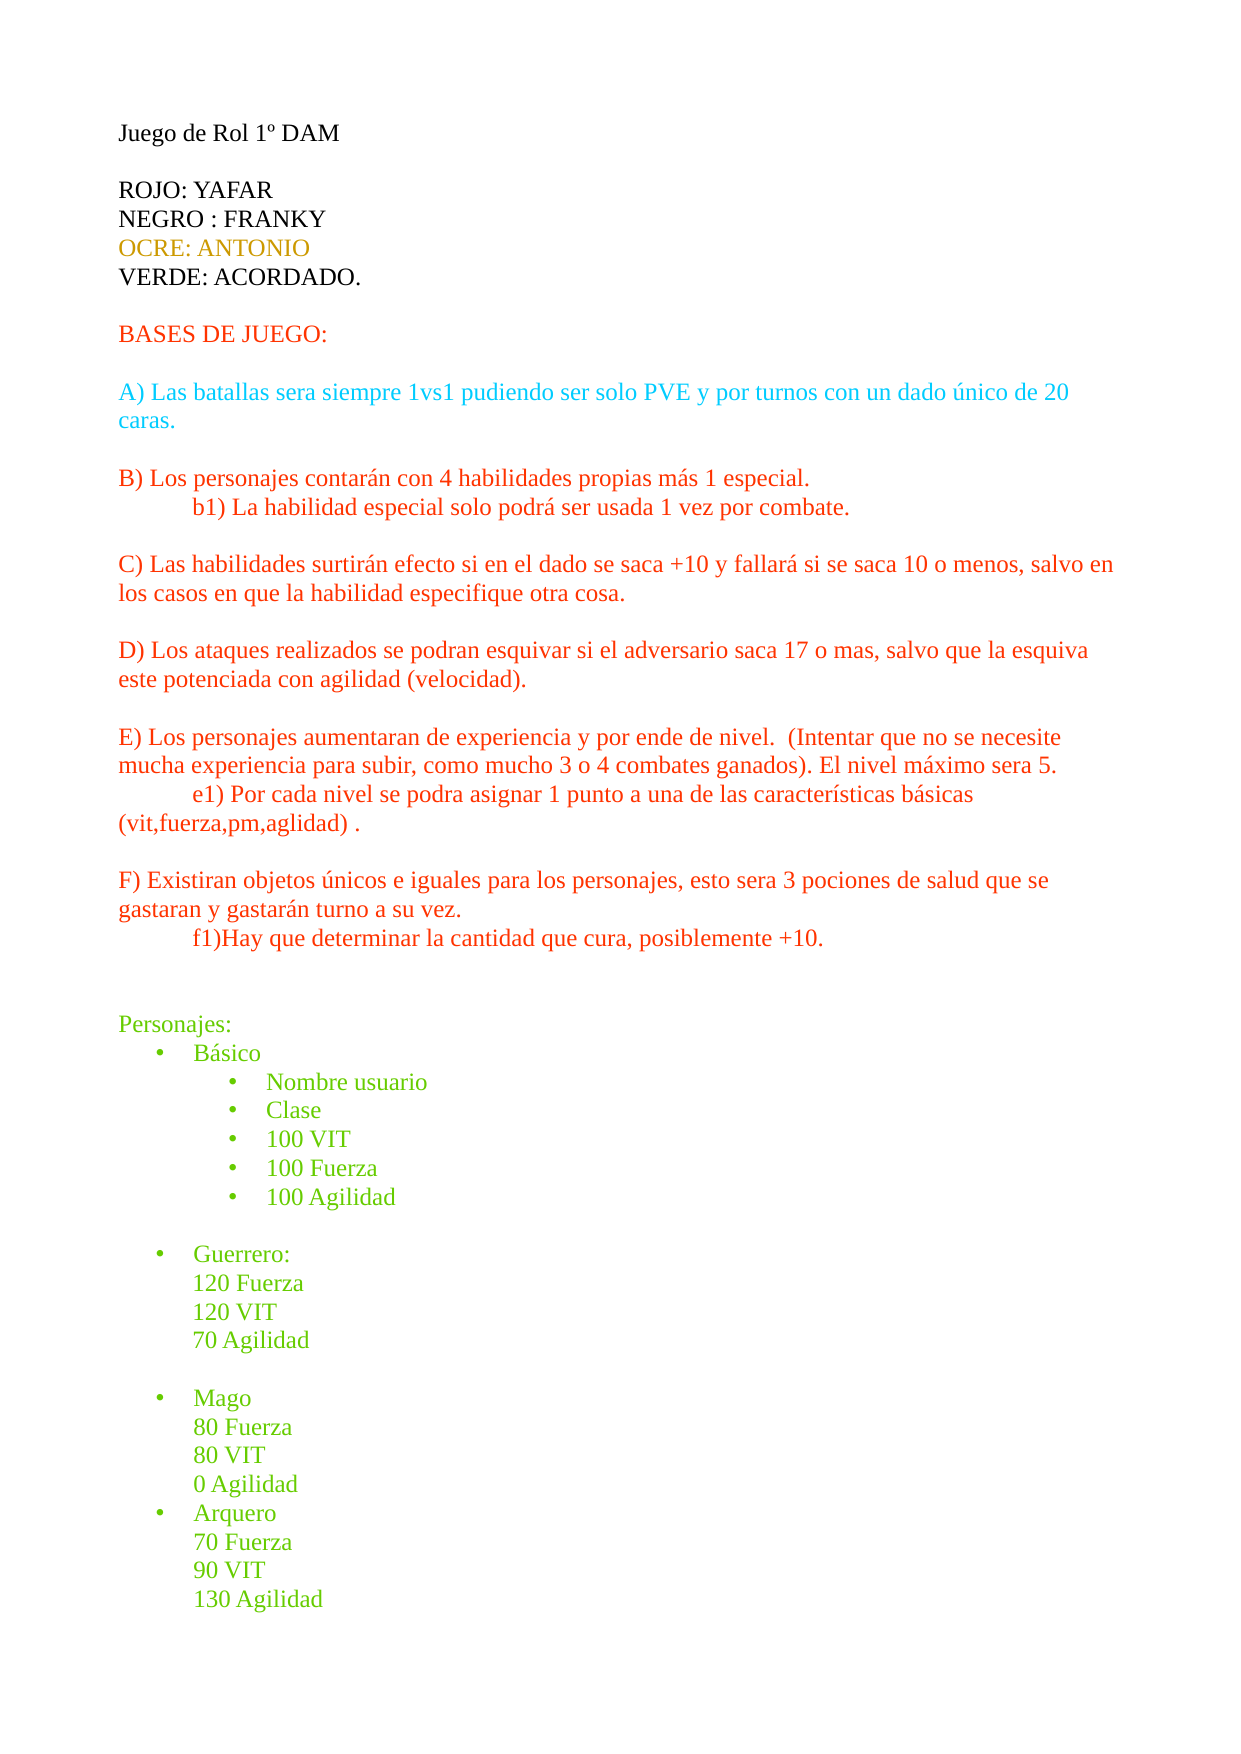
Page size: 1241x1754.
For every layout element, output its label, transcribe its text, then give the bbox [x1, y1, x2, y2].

list 100 Agilidad [228, 1182, 1122, 1211]
text OCRE: ANTONIO [118, 233, 1122, 262]
text ROJO: YAFAR [118, 176, 1122, 204]
text B) Los personajes contarán con 4 habilidades propias más 1 especial. [118, 463, 1122, 492]
list 100 Fuerza [228, 1153, 1122, 1182]
list Guerrero: [156, 1239, 1122, 1268]
text F) Existiran objetos únicos e iguales para los personajes, esto sera 3 pociones de salud que se gastaran y gastarán turno a su vez. [118, 866, 1122, 923]
list Arquero [156, 1498, 1122, 1527]
text NEGRO : FRANKY [118, 204, 1122, 233]
text D) Los ataques realizados se podran esquivar si el adversario saca 17 o mas, salvo que la esquiva este potenciada con agilidad (velocidad). [118, 636, 1122, 693]
list Clase [228, 1096, 1122, 1124]
text Personajes: [118, 1009, 1122, 1038]
list 80 VIT [156, 1441, 1122, 1469]
text 70 Agilidad [118, 1326, 1122, 1354]
list Básico [156, 1038, 1122, 1067]
list 70 Fuerza [156, 1527, 1122, 1556]
list Nombre usuario [228, 1067, 1122, 1096]
text 120 VIT [118, 1297, 1122, 1326]
text VERDE: ACORDADO. [118, 262, 1122, 291]
text A) Las batallas sera siempre 1vs1 pudiendo ser solo PVE y por turnos con un dado único de 20 caras. [118, 377, 1122, 434]
text Juego de Rol 1º DAM [118, 118, 1122, 147]
text E) Los personajes aumentaran de experiencia y por ende de nivel. (Intentar que no se necesite mucha experiencia para subir, como mucho 3 o 4 combates ganados). El nivel máximo sera 5. [118, 722, 1122, 779]
text 120 Fuerza [118, 1268, 1122, 1297]
list Mago [156, 1383, 1122, 1412]
list 90 VIT [156, 1556, 1122, 1584]
list 0 Agilidad [156, 1469, 1122, 1498]
list 100 VIT [228, 1124, 1122, 1153]
list 80 Fuerza [156, 1412, 1122, 1441]
text C) Las habilidades surtirán efecto si en el dado se saca +10 y fallará si se saca 10 o menos, salvo en los casos en que la habilidad especifique otra cosa. [118, 549, 1122, 607]
text b1) La habilidad especial solo podrá ser usada 1 vez por combate. [118, 492, 1122, 521]
text f1)Hay que determinar la cantidad que cura, posiblemente +10. [118, 923, 1122, 952]
text e1) Por cada nivel se podra asignar 1 punto a una de las características básicas (vit,fuerza,pm,aglidad) . [118, 779, 1122, 837]
text BASES DE JUEGO: [118, 319, 1122, 348]
list 130 Agilidad [156, 1584, 1122, 1613]
